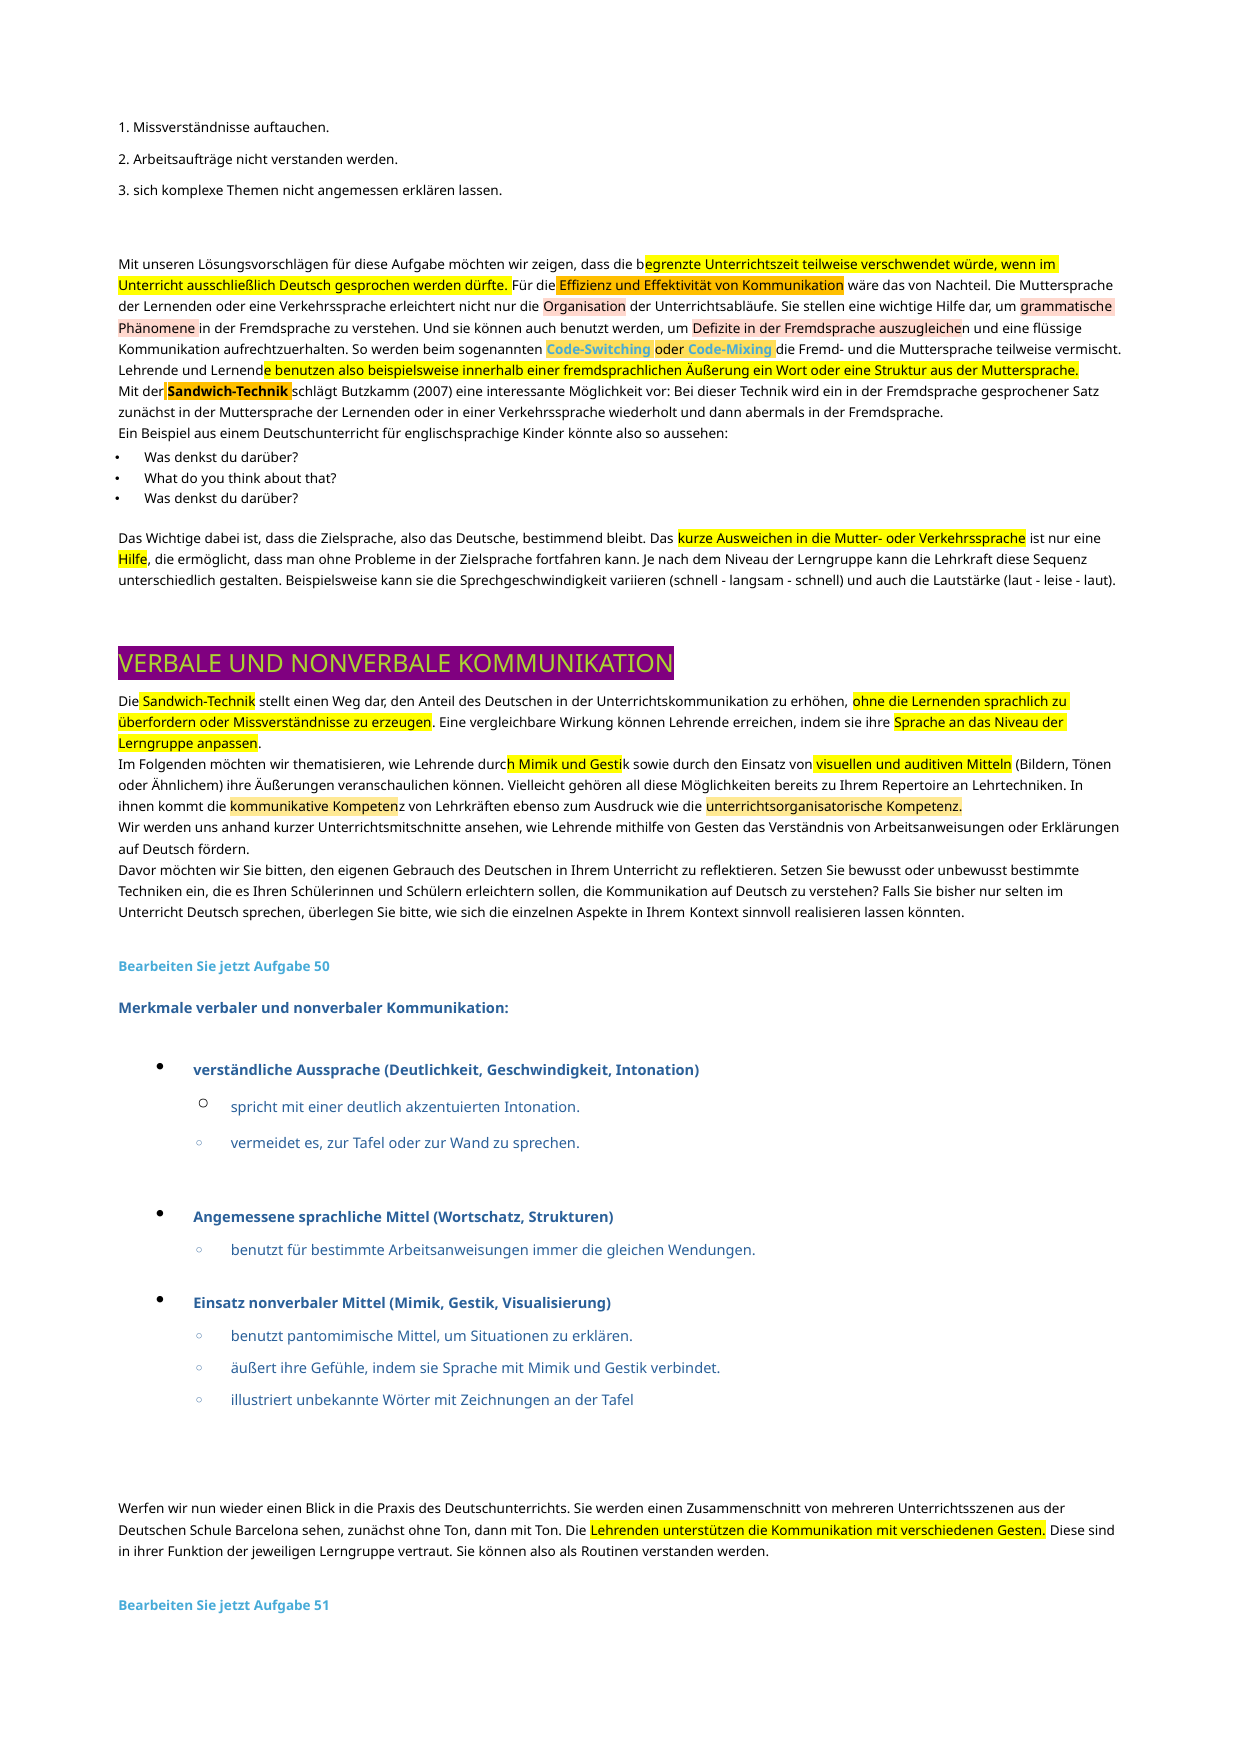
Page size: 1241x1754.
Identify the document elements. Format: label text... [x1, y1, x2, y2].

subtitle VERBALE UND NONVERBALE KOMMUNIKATION [118, 646, 1122, 680]
text Mit unseren Lösungsvorschlägen für diese Aufgabe möchten wir zeigen, dass die begrenzte Unterrichtszeit teilweise verschwendet würde, wenn im Unterricht ausschließlich Deutsch gesprochen werden dürfte. Für die Effizienz und Effektivität von Kommunikation wäre das von Nachteil. Die Muttersprache der Lernenden oder eine Verkehrssprache erleichtert nicht nur die Organisation der Unterrichtsabläufe. Sie stellen eine wichtige Hilfe dar, um grammatische Phänomene in der Fremdsprache zu verstehen. Und sie können auch benutzt werden, um Defizite in der Fremdsprache auszugleichen und eine flüssige Kommunikation aufrechtzuerhalten. So werden beim sogenannten Code-Switching oder Code-Mixing die Fremd- und die Muttersprache teilweise vermischt. Lehrende und Lernende benutzen also beispielsweise innerhalb einer fremdsprachlichen Äußerung ein Wort oder eine Struktur aus der Muttersprache. [118, 255, 1122, 379]
list benutzt pantomimische Mittel, um Situationen zu erklären. [193, 1326, 1122, 1346]
text 1. Missverständnisse auftauchen. [118, 118, 1122, 137]
text Ein Beispiel aus einem Deutschunterricht für englischsprachige Kinder könnte also so aussehen: [118, 424, 1122, 443]
text Davor möchten wir Sie bitten, den eigenen Gebrauch des Deutschen in Ihrem Unterricht zu reflektieren. Setzen Sie bewusst oder unbewusst bestimmte Techniken ein, die es Ihren Schülerinnen und Schülern erleichtern sollen, die Kommunikation auf Deutsch zu verstehen? Falls Sie bisher nur selten im Unterricht Deutsch sprechen, überlegen Sie bitte, wie sich die einzelnen Aspekte in Ihrem Kontext sinnvoll realisieren lassen könnten. [118, 861, 1122, 921]
list vermeidet es, zur Tafel oder zur Wand zu sprechen. [193, 1133, 1122, 1153]
text Die Sandwich-Technik stellt einen Weg dar, den Anteil des Deutschen in der Unterrichtskommunikation zu erhöhen, ohne die Lernenden sprachlich zu überfordern oder Missverständnisse zu erzeugen. Eine vergleichbare Wirkung können Lehrende erreichen, indem sie ihre Sprache an das Niveau der Lerngruppe anpassen. [118, 692, 1122, 752]
list benutzt für bestimmte Arbeitsanweisungen immer die gleichen Wendungen. [193, 1239, 1122, 1259]
text Merkmale verbaler und nonverbaler Kommunikation: [118, 998, 1122, 1018]
text Bearbeiten Sie jetzt Aufgabe 50 [118, 957, 1122, 976]
text Wir werden uns anhand kurzer Unterrichtsmitschnitte ansehen, wie Lehrende mithilfe von Gesten das Verständnis von Arbeitsanweisungen oder Erklärungen auf Deutsch fördern. [118, 818, 1122, 858]
list Was denkst du darüber? [118, 445, 1122, 466]
list verständliche Aussprache (Deutlichkeit, Geschwindigkeit, Intonation) [156, 1058, 1122, 1081]
text Mit der Sandwich-Technik schlägt Butzkamm (2007) eine interessante Möglichkeit vor: Bei dieser Technik wird ein in der Fremdsprache gesprochener Satz zunächst in der Muttersprache der Lernenden oder in einer Verkehrssprache wiederholt und dann abermals in der Fremdsprache. [118, 382, 1122, 422]
list Einsatz nonverbaler Mittel (Mimik, Gestik, Visualisierung) [156, 1291, 1122, 1314]
text Werfen wir nun wieder einen Blick in die Praxis des Deutschunterrichts. Sie werden einen Zusammenschnitt von mehreren Unterrichtsszenen aus der Deutschen Schule Barcelona sehen, zunächst ohne Ton, dann mit Ton. Die Lehrenden unterstützen die Kommunikation mit verschiedenen Gesten. Diese sind in ihrer Funktion der jeweiligen Lerngruppe vertraut. Sie können also als Routinen verstanden werden. [118, 1499, 1122, 1560]
list What do you think about that? [118, 466, 1122, 487]
text 2. Arbeitsaufträge nicht verstanden werden. [118, 150, 1122, 168]
list illustriert unbekannte Wörter mit Zeichnungen an der Tafel [193, 1389, 1122, 1409]
list Was denkst du darüber? [118, 487, 1122, 508]
text Das Wichtige dabei ist, dass die Zielsprache, also das Deutsche, bestimmend bleibt. Das kurze Ausweichen in die Mutter- oder Verkehrssprache ist nur eine Hilfe, die ermöglicht, dass man ohne Probleme in der Zielsprache fortfahren kann. Je nach dem Niveau der Lerngruppe kann die Lehrkraft diese Sequenz unterschiedlich gestalten. Beispielsweise kann sie die Sprechgeschwindigkeit variieren (schnell - langsam - schnell) und auch die Lautstärke (laut - leise - laut). [118, 529, 1122, 589]
list Angemessene sprachliche Mittel (Wortschatz, Strukturen) [156, 1205, 1122, 1228]
text Im Folgenden möchten wir thematisieren, wie Lehrende durch Mimik und Gestik sowie durch den Einsatz von visuellen und auditiven Mitteln (Bildern, Tönen oder Ähnlichem) ihre Äußerungen veranschaulichen können. Vielleicht gehören all diese Möglichkeiten bereits zu Ihrem Repertoire an Lehrtechniken. In ihnen kommt die kommunikative Kompetenz von Lehrkräften ebenso zum Ausdruck wie die unterrichtsorganisatorische Kompetenz. [118, 755, 1122, 816]
text Bearbeiten Sie jetzt Aufgabe 51 [118, 1596, 1122, 1614]
list spricht mit einer deutlich akzentuierten Intonation. [193, 1095, 1122, 1118]
list äußert ihre Gefühle, indem sie Sprache mit Mimik und Gestik verbindet. [193, 1357, 1122, 1377]
text 3. sich komplexe Themen nicht angemessen erklären lassen. [118, 181, 1122, 200]
